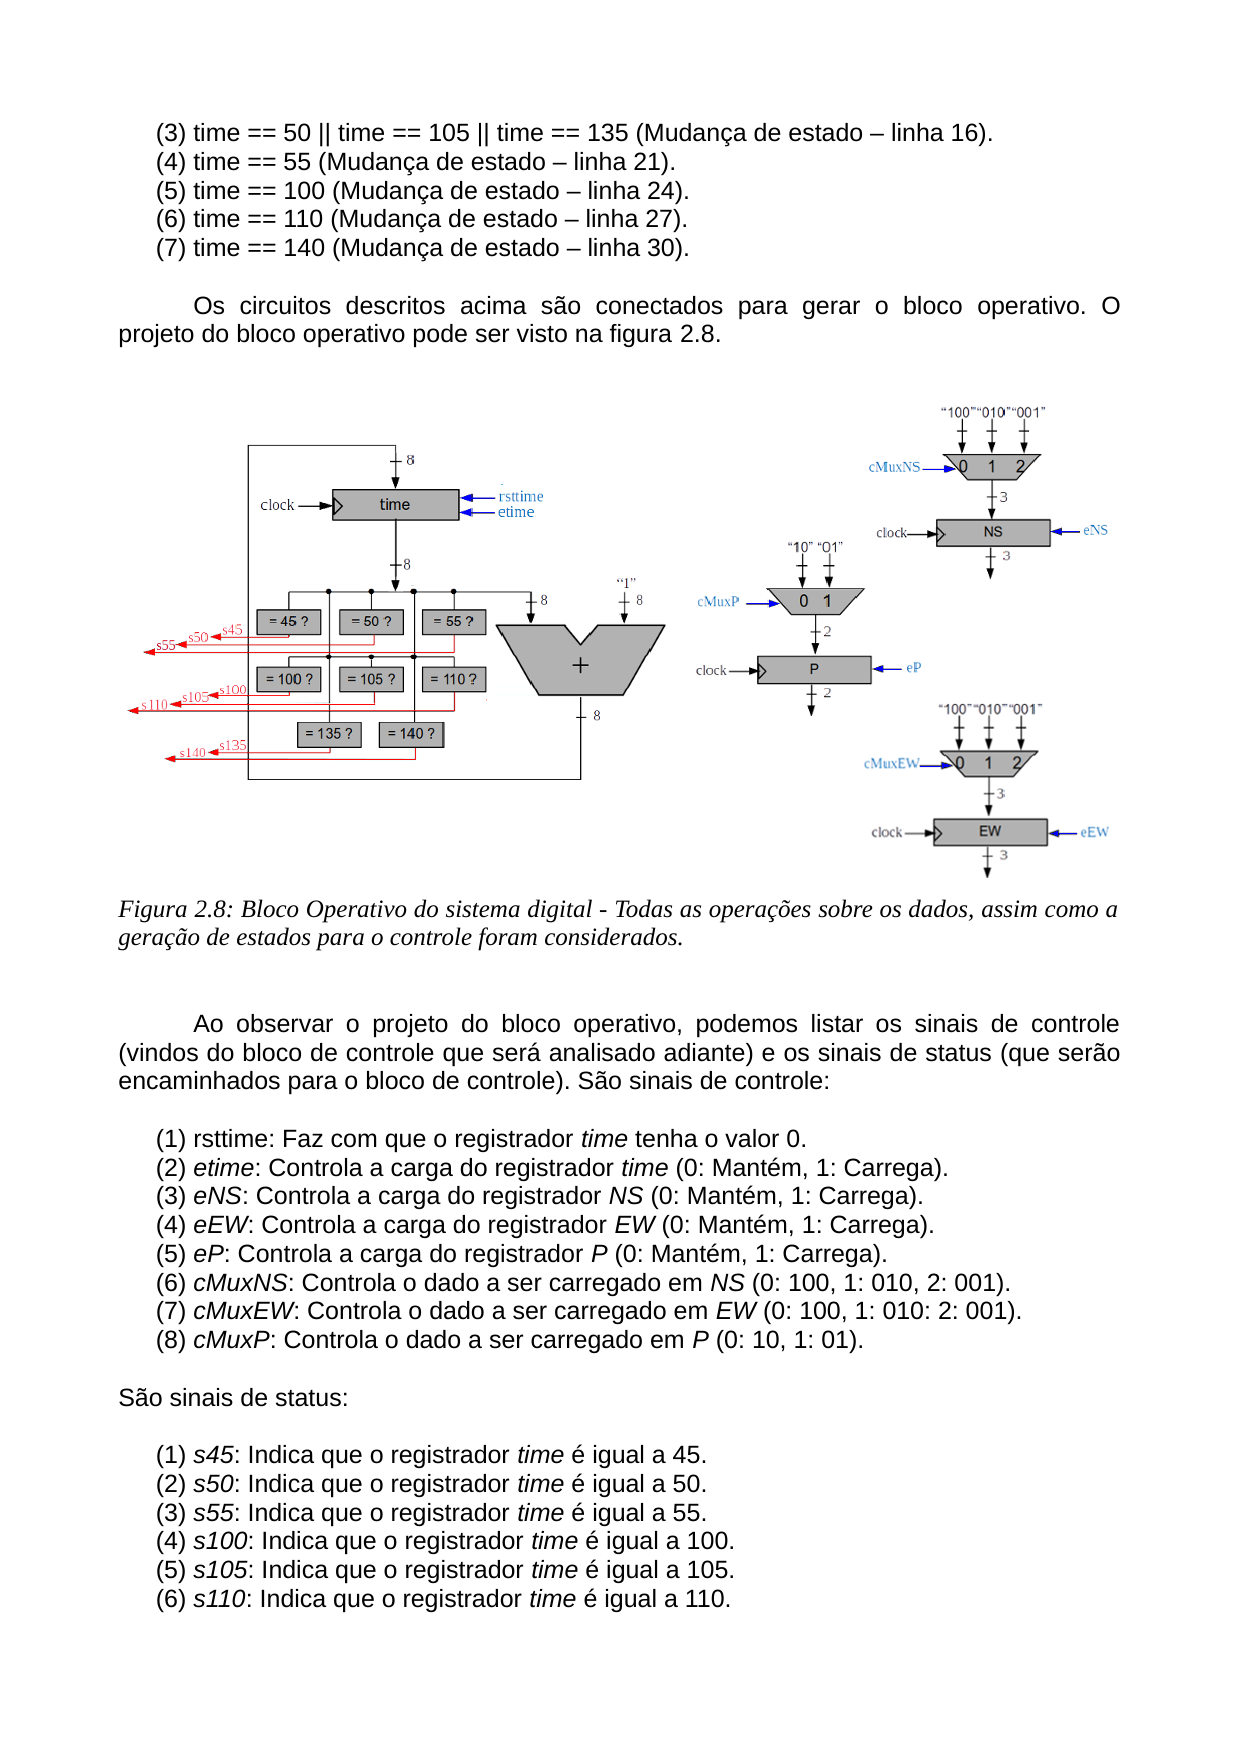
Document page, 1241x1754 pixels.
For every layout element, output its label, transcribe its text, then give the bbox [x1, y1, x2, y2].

text Os circuitos descritos acima são conectados para gerar o bloco operativo. O projeto do bloco operativo pode ser visto na figura 2.8. [118, 291, 1122, 348]
list s110: Indica que o registrador time é igual a 110. [156, 1584, 1122, 1612]
text Ao observar o projeto do bloco operativo, podemos listar os sinais de controle (vindos do bloco de controle que será analisado adiante) e os sinais de status (que serão encaminhados para o bloco de controle). São sinais de controle: [118, 1009, 1122, 1095]
list cMuxP: Controla o dado a ser carregado em P (0: 10, 1: 01). [156, 1325, 1122, 1354]
list time == 50 || time == 105 || time == 135 (Mudança de estado – linha 16). [156, 118, 1122, 147]
list cMuxEW: Controla o dado a ser carregado em EW (0: 100, 1: 010: 2: 001). [156, 1296, 1122, 1325]
list eNS: Controla a carga do registrador NS (0: Mantém, 1: Carrega). [156, 1181, 1122, 1210]
list s50: Indica que o registrador time é igual a 50. [156, 1469, 1122, 1497]
list time == 110 (Mudança de estado – linha 27). [156, 204, 1122, 233]
list time == 55 (Mudança de estado – linha 21). [156, 147, 1122, 176]
list eEW: Controla a carga do registrador EW (0: Mantém, 1: Carrega). [156, 1210, 1122, 1239]
list s100: Indica que o registrador time é igual a 100. [156, 1526, 1122, 1555]
list s55: Indica que o registrador time é igual a 55. [156, 1497, 1122, 1526]
list time == 140 (Mudança de estado – linha 30). [156, 233, 1122, 262]
list s45: Indica que o registrador time é igual a 45. [156, 1440, 1122, 1469]
list rsttime: Faz com que o registrador time tenha o valor 0. [156, 1124, 1122, 1152]
list time == 100 (Mudança de estado – linha 24). [156, 176, 1122, 204]
picture [118, 389, 1123, 889]
list etime: Controla a carga do registrador time (0: Mantém, 1: Carrega). [156, 1152, 1122, 1181]
list eP: Controla a carga do registrador P (0: Mantém, 1: Carrega). [156, 1239, 1122, 1267]
text Figura 2.8: Bloco Operativo do sistema digital - Todas as operações sobre os dados, assim como a geração de estados para o controle foram considerados. [118, 889, 1122, 951]
text São sinais de status: [118, 1382, 1122, 1411]
list cMuxNS: Controla o dado a ser carregado em NS (0: 100, 1: 010, 2: 001). [156, 1267, 1122, 1296]
list s105: Indica que o registrador time é igual a 105. [156, 1555, 1122, 1584]
